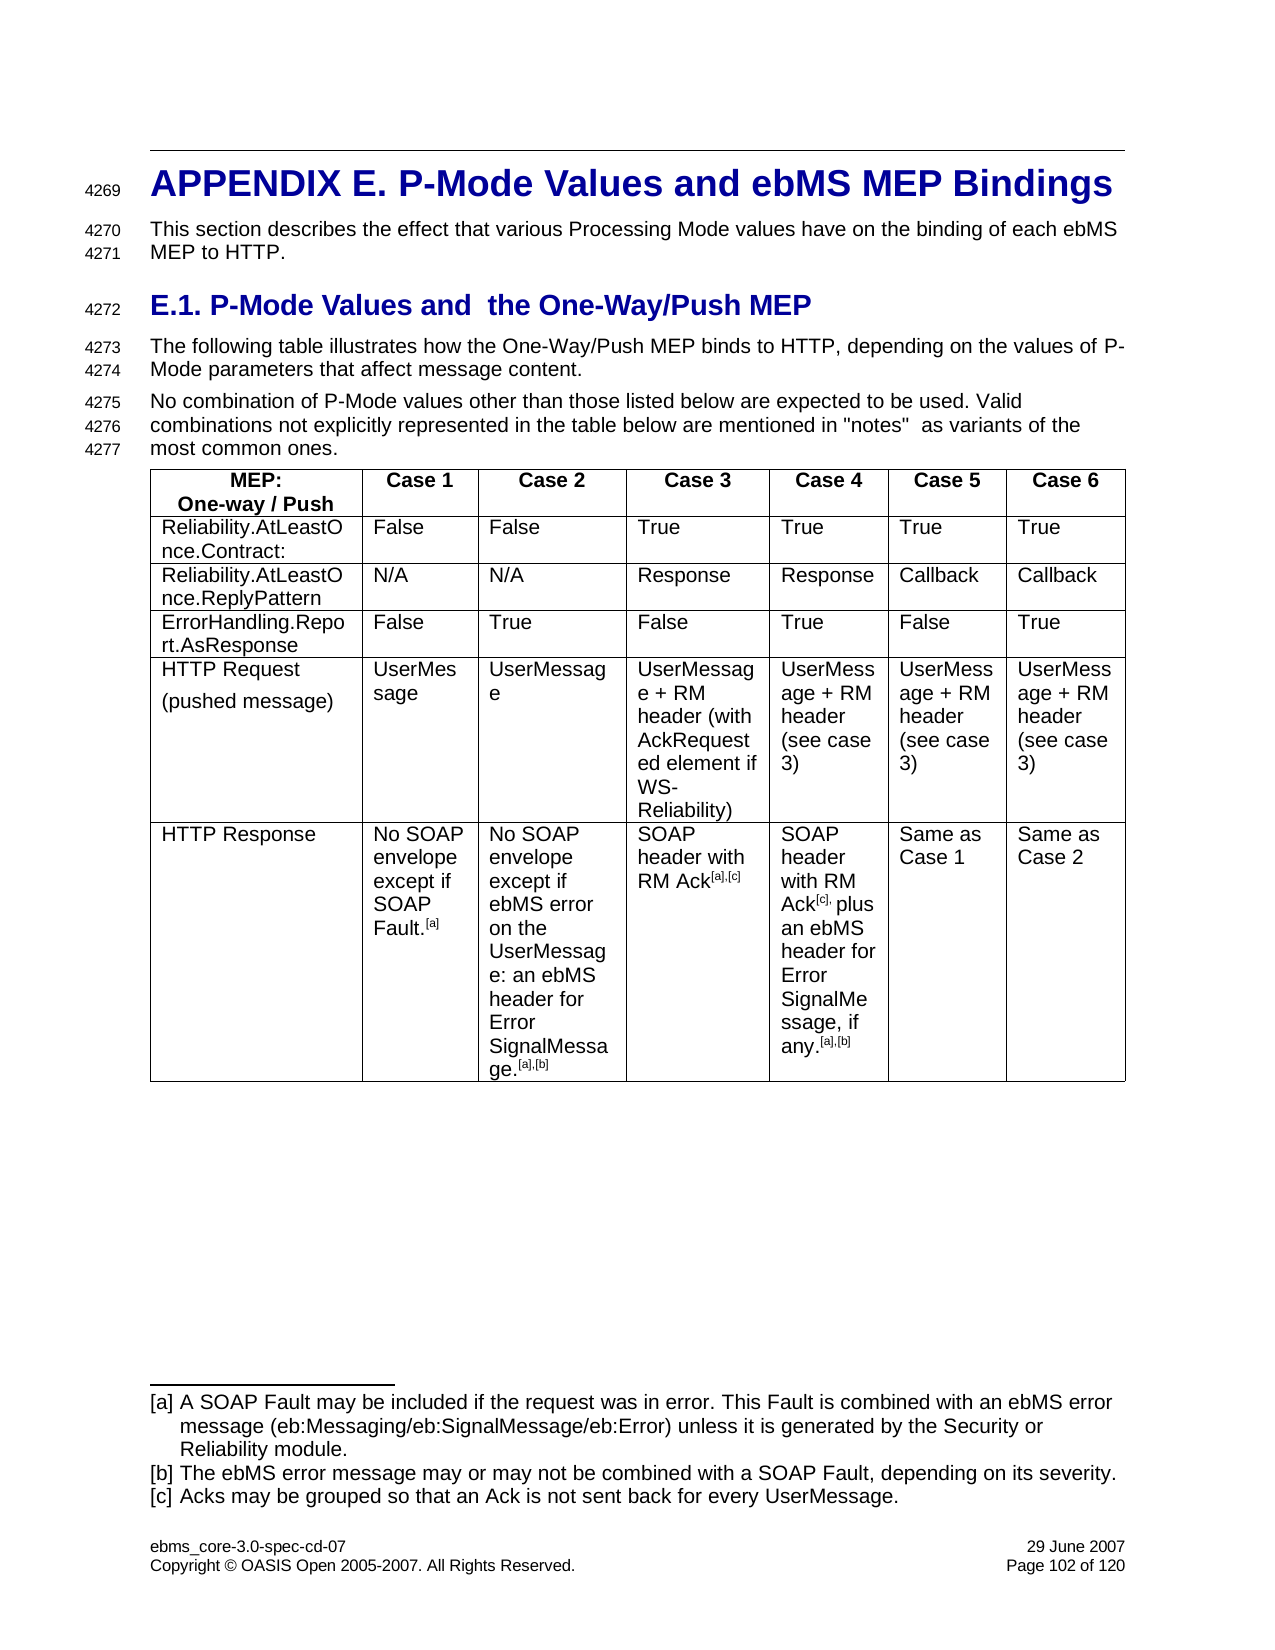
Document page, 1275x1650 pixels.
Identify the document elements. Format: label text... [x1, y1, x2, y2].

table_cell True [770, 517, 888, 563]
table_header Case 1 [363, 470, 478, 516]
table_cell UserMessage + RM header (see case 3) [1007, 658, 1125, 822]
text The following table illustrates how the One-Way/Push MEP binds to HTTP, depending on the values of P-Mode parameters that affect message content. [150, 334, 1125, 381]
table_cell False [627, 611, 769, 657]
table_cell True [1007, 517, 1125, 563]
table_cell SOAP header with RM Ack[c], plus an ebMS header for Error SignalMessage, if any.[a],[b] [770, 823, 888, 1081]
table_cell True [889, 517, 1006, 563]
table_cell HTTP Response [151, 823, 362, 1081]
table_cell Response [627, 564, 769, 610]
table_cell N/A [363, 564, 478, 610]
table_cell UserMessage [363, 658, 478, 822]
table_cell False [363, 611, 478, 657]
table_cell False [889, 611, 1006, 657]
table_cell Callback [1007, 564, 1125, 610]
table_header MEP: One-way / Push [151, 470, 362, 516]
table_cell True [770, 611, 888, 657]
table_cell UserMessage + RM header (see case 3) [889, 658, 1006, 822]
table_header Case 3 [627, 470, 769, 516]
table_cell Same as Case 2 [1007, 823, 1125, 1081]
table_cell False [479, 517, 626, 563]
subtitle P-Mode Values and ebMS MEP Bindings [150, 151, 1125, 204]
table_cell Callback [889, 564, 1006, 610]
table_cell UserMessage + RM header (with AckRequested element if WS-Reliability) [627, 658, 769, 822]
table_cell True [479, 611, 626, 657]
table_cell HTTP Request (pushed message) [151, 658, 362, 822]
table_cell Reliability.AtLeastOnce.Contract: [151, 517, 362, 563]
table_cell N/A [479, 564, 626, 610]
table_cell ErrorHandling.Report.AsResponse [151, 611, 362, 657]
table_header Case 6 [1007, 470, 1125, 516]
subtitle P-Mode Values and the One-Way/Push MEP [150, 289, 1125, 322]
table_header Case 4 [770, 470, 888, 516]
table_cell No SOAP envelope except if ebMS error on the UserMessage: an ebMS header for Error SignalMessage.[a], [479, 823, 626, 1081]
table_cell UserMessage [479, 658, 626, 822]
table_cell True [627, 517, 769, 563]
table_cell SOAP header with RM Ack[a], [627, 823, 769, 1081]
table_cell Same as Case 1 [889, 823, 1006, 1081]
table_cell Response [770, 564, 888, 610]
table_header Case 2 [479, 470, 626, 516]
table_cell Reliability.AtLeastOnce.ReplyPattern [151, 564, 362, 610]
table_header Case 5 [889, 470, 1006, 516]
table_cell False [363, 517, 478, 563]
table_cell UserMessage + RM header (see case 3) [770, 658, 888, 822]
text No combination of P-Mode values other than those listed below are expected to be used. Valid combinations not explicitly represented in the table below are mentioned in "notes" as variants of the most common ones. [150, 389, 1125, 460]
table_cell True [1007, 611, 1125, 657]
table_cell No SOAP envelope except if SOAP Fault. [363, 823, 478, 1081]
text This section describes the effect that various Processing Mode values have on the binding of each ebMS MEP to HTTP. [150, 217, 1125, 264]
